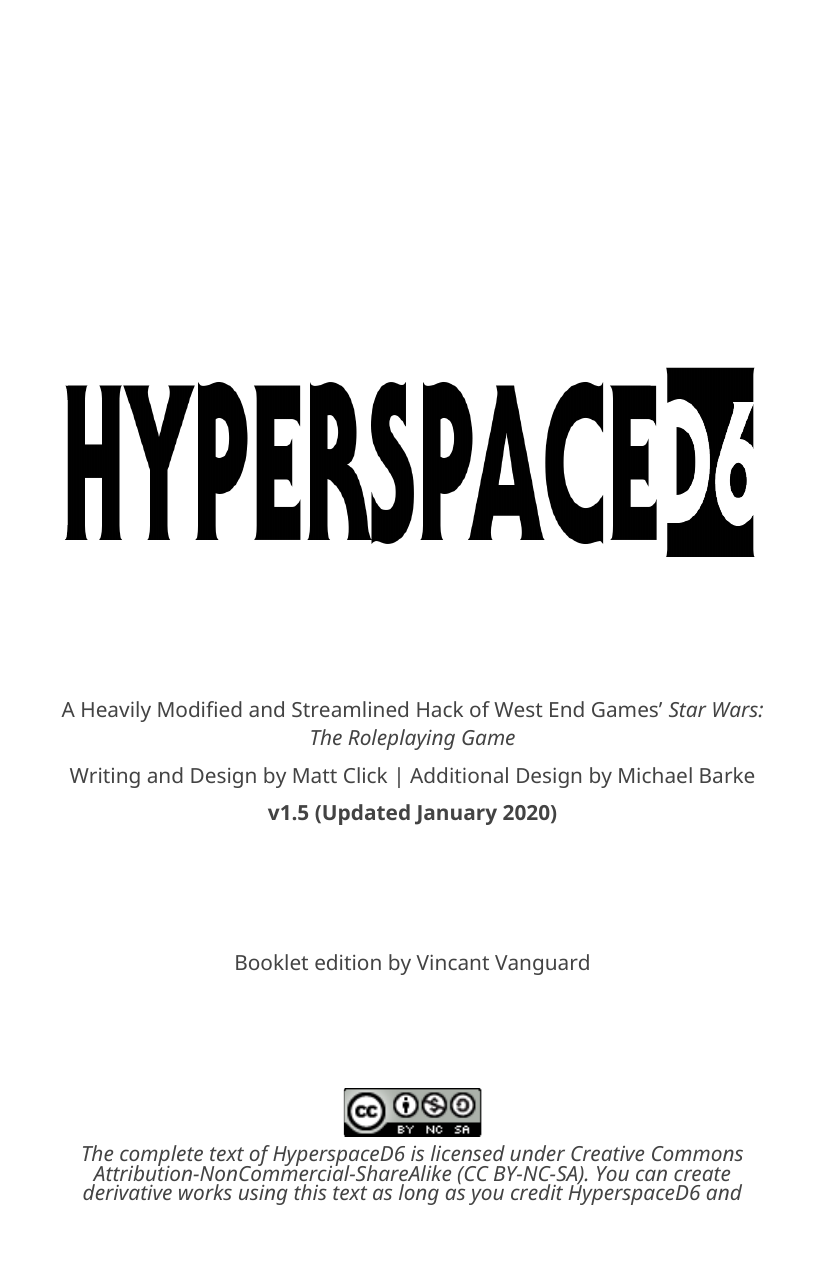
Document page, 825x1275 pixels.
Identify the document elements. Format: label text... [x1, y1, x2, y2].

text v1.5 (Updated January 2020) [60, 798, 765, 827]
text A Heavily Modified and Streamlined Hack of West End Games’ Star Wars: The Roleplaying Game [60, 695, 765, 752]
text The complete text of HyperspaceD6 is licensed under Creative Commons Attribution-NonCommercial-ShareAlike (CC BY-NC-SA). You can create derivative works using this text as long as you credit HyperspaceD6 and [60, 1146, 765, 1204]
text Writing and Design by Matt Click | Additional Design by Michael Barke [60, 761, 765, 789]
picture [62, 351, 763, 574]
text Booklet edition by Vincant Vanguard [60, 948, 765, 976]
picture [343, 1088, 482, 1137]
